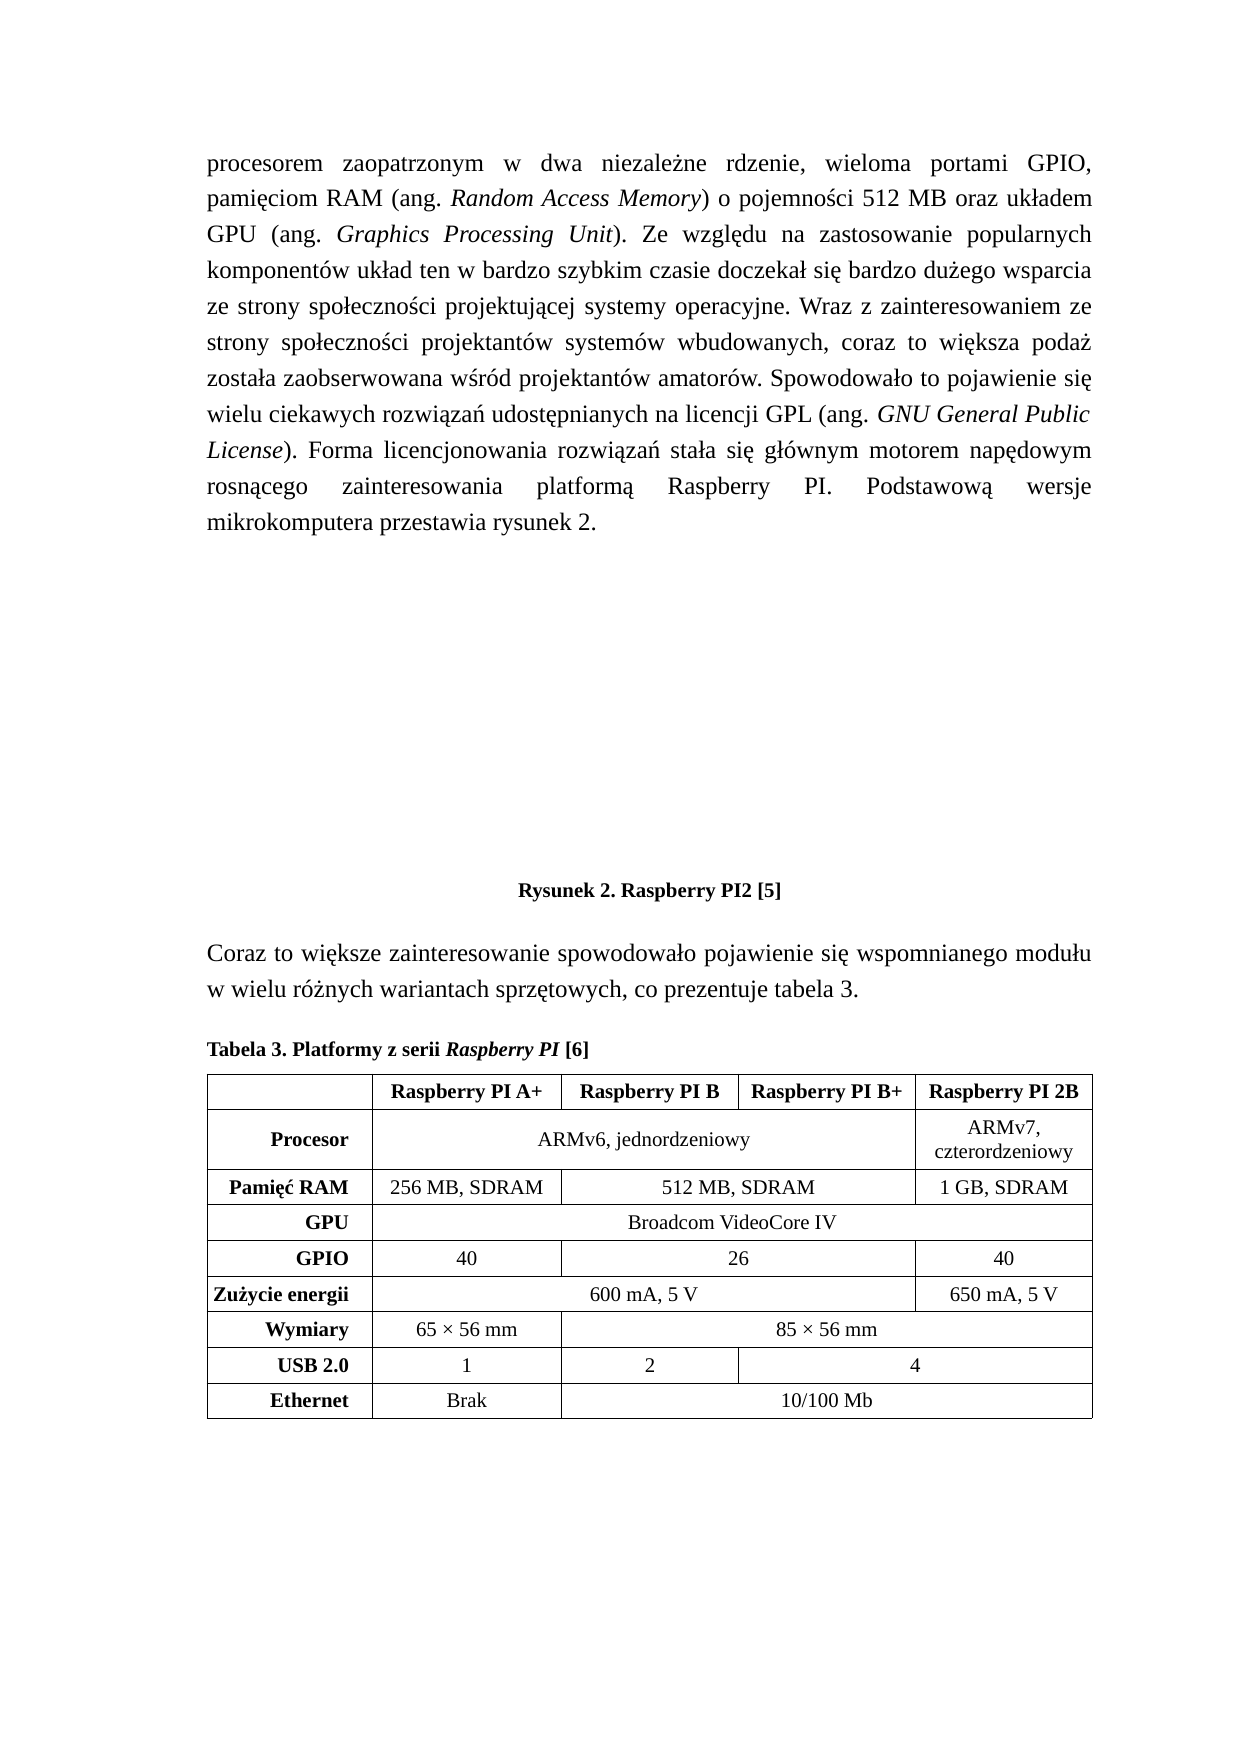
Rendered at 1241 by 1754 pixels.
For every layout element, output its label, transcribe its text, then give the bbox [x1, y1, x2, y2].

table_cell 65 × 56 mm [373, 1312, 561, 1347]
table_cell USB 2.0 [208, 1348, 372, 1382]
table_cell Wymiary [208, 1312, 372, 1347]
table_header Raspberry PI A+ [373, 1075, 561, 1109]
table_cell GPU [208, 1205, 372, 1240]
table_cell Pamięć RAM [208, 1170, 372, 1204]
text Rysunek 2. Raspberry PI2 [5] [207, 570, 1093, 902]
table_cell 650 mA, 5 V [916, 1277, 1092, 1311]
table_cell Ethernet [208, 1384, 372, 1418]
table_cell Zużycie energii [208, 1277, 372, 1311]
table_cell 256 MB, SDRAM [373, 1170, 561, 1204]
table_header Raspberry PI B [562, 1075, 738, 1109]
table_cell 85 × 56 mm [562, 1312, 1092, 1347]
table_cell 40 [373, 1241, 561, 1276]
table_cell GPIO [208, 1241, 372, 1276]
table_header [208, 1075, 372, 1109]
text procesorem zaopatrzonym w dwa niezależne rdzenie, wieloma portami GPIO, pamięciom RAM (ang. Random Access Memory) o pojemności 512 MB oraz układem GPU (ang. Graphics Processing Unit). Ze względu na zastosowanie popularnych komponentów układ ten w bardzo szybkim czasie doczekał się bardzo dużego wsparcia ze strony społeczności projektującej systemy operacyjne. Wraz z zainteresowaniem ze strony społeczności projektantów systemów wbudowanych, coraz to większa podaż została zaobserwowana wśród projektantów amatorów. Spowodowało to pojawienie się wielu ciekawych rozwiązań udostępnianych na licencji GPL (ang. GNU General Public License). Forma licencjonowania rozwiązań stała się głównym motorem napędowym rosnącego zainteresowania platformą Raspberry PI. Podstawową wersje mikrokomputera przestawia rysunek 2. [207, 148, 1093, 536]
table_cell 26 [562, 1241, 915, 1276]
table_cell Broadcom VideoCore IV [373, 1205, 1092, 1240]
text Tabela 3. Platformy z serii Raspberry PI [6] [207, 1037, 1093, 1061]
table_header Raspberry PI B+ [739, 1075, 915, 1109]
table_cell 600 mA, 5 V [373, 1277, 915, 1311]
table_cell ARMv7, czterordzeniowy [916, 1110, 1092, 1169]
table_cell 40 [916, 1241, 1092, 1276]
table_cell 10/100 Mb [562, 1384, 1092, 1418]
table_cell Procesor [208, 1110, 372, 1169]
table_cell 1 GB, SDRAM [916, 1170, 1092, 1204]
table_cell 1 [373, 1348, 561, 1382]
text Coraz to większe zainteresowanie spowodowało pojawienie się wspomnianego modułu w wielu różnych wariantach sprzętowych, co prezentuje tabela 3. [207, 938, 1093, 1002]
table_cell Brak [373, 1384, 561, 1418]
table_cell 512 MB, SDRAM [562, 1170, 915, 1204]
table_cell ARMv6, jednordzeniowy [373, 1110, 915, 1169]
table_cell 4 [739, 1348, 1092, 1382]
table_cell 2 [562, 1348, 738, 1382]
table_header Raspberry PI 2B [916, 1075, 1092, 1109]
